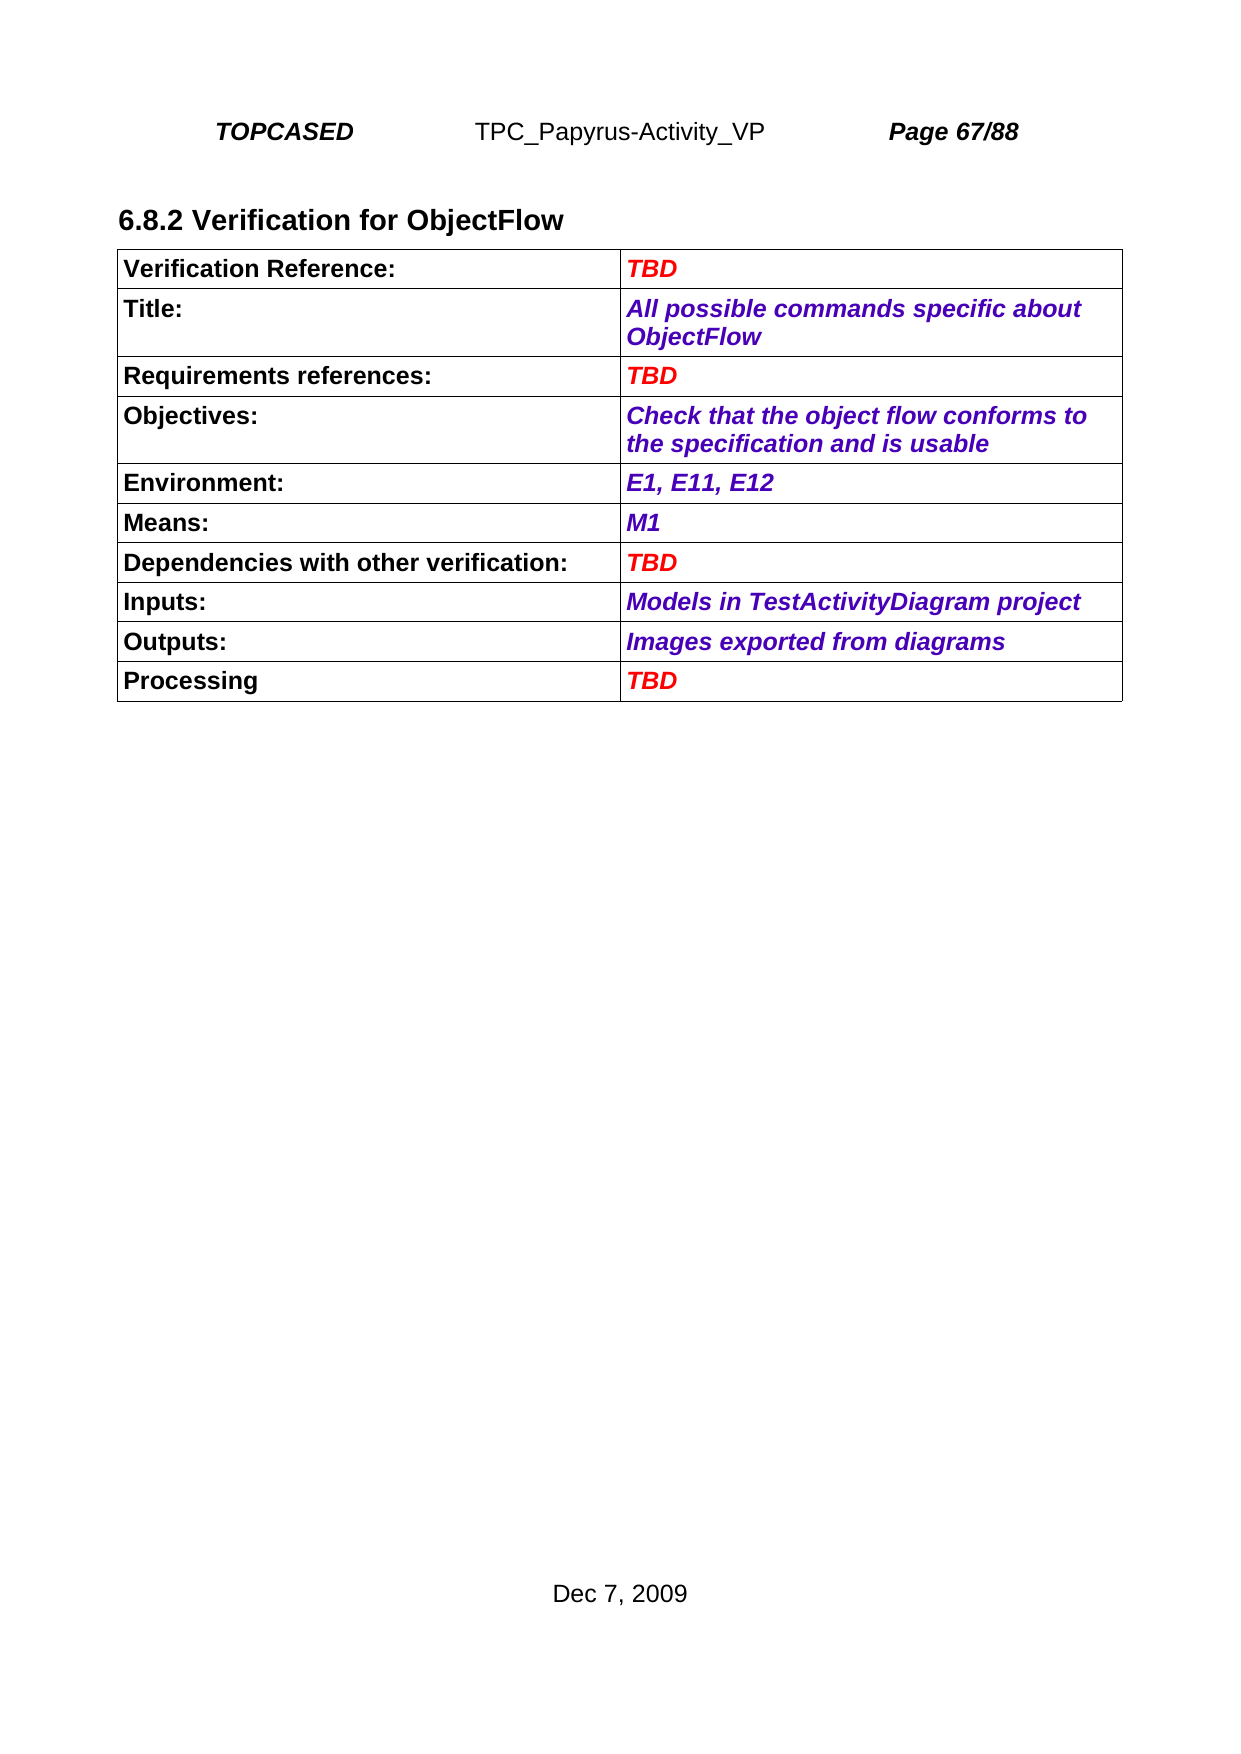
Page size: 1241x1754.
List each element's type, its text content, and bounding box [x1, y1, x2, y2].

table_cell Models in TestActivityDiagram project [621, 583, 1122, 621]
table_cell Title: [118, 289, 620, 356]
table_cell Environment: [118, 464, 620, 503]
table_header TBD [621, 250, 1122, 288]
table_cell TBD [621, 357, 1122, 396]
table_cell All possible commands specific about ObjectFlow [621, 289, 1122, 356]
table_cell Outputs: [118, 622, 620, 661]
table_cell M1 [621, 504, 1122, 542]
subtitle Verification for ObjectFlow [118, 204, 1122, 236]
table_cell Processing [118, 662, 620, 701]
table_cell Images exported from diagrams [621, 622, 1122, 661]
table_cell Objectives: [118, 397, 620, 463]
table_cell TBD [621, 662, 1122, 701]
table_cell Inputs: [118, 583, 620, 621]
table_cell Check that the object flow conforms to the specification and is usable [621, 397, 1122, 463]
table_cell Dependencies with other verification: [118, 543, 620, 582]
table_cell TBD [621, 543, 1122, 582]
table_cell Requirements references: [118, 357, 620, 396]
table_cell E1, E11, E12 [621, 464, 1122, 503]
table_cell Means: [118, 504, 620, 542]
table_header Verification Reference: [118, 250, 620, 288]
